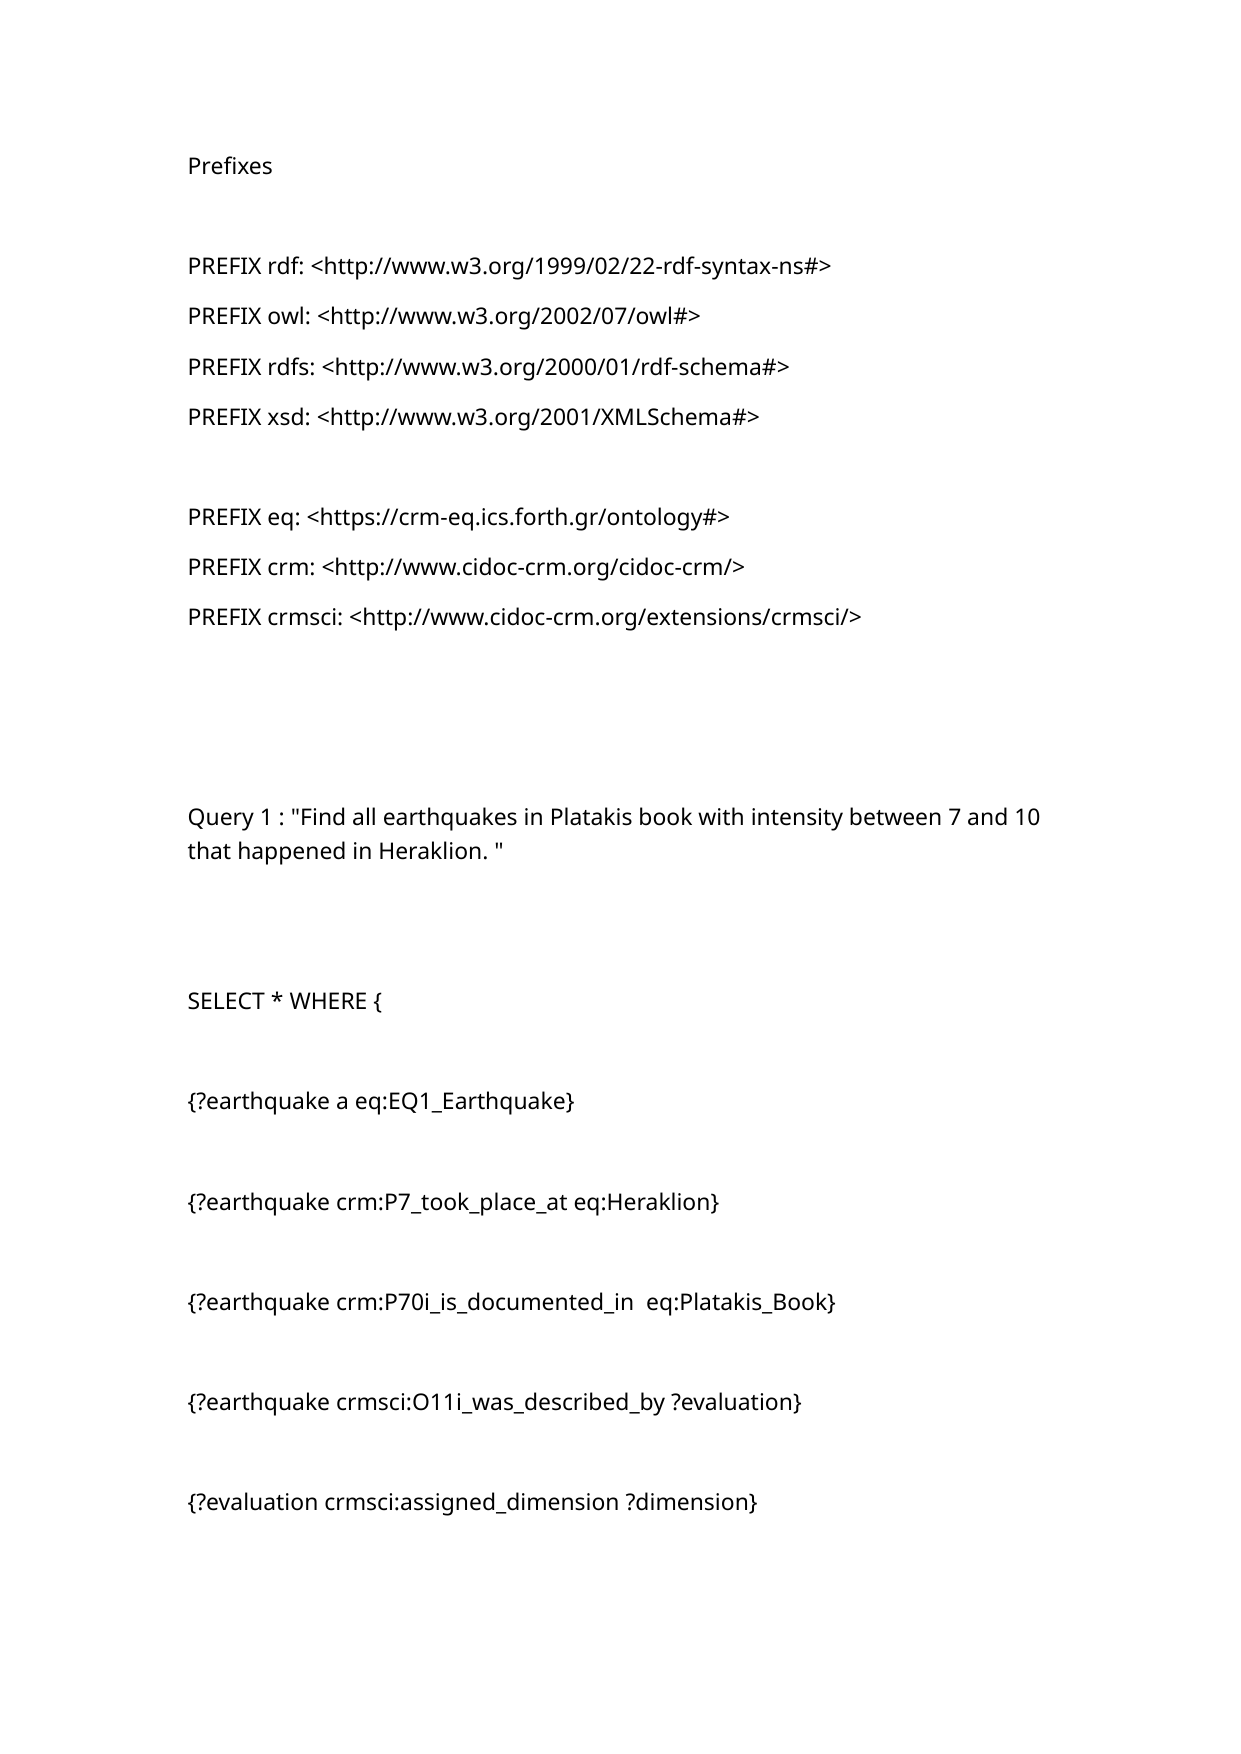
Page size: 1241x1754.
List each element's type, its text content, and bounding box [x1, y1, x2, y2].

text Prefixes [187, 150, 1053, 181]
text SELECT * WHERE { [187, 985, 1053, 1016]
text PREFIX rdf: <http://www.w3.org/1999/02/22-rdf-syntax-ns#> [187, 250, 1053, 281]
text PREFIX crm: <http://www.cidoc-crm.org/cidoc-crm/> [187, 551, 1053, 582]
text Query 1 : "Find all earthquakes in Platakis book with intensity between 7 and 10 that happened in Heraklion. " [187, 801, 1053, 866]
text {?earthquake crm:P7_took_place_at eq:Heraklion} [187, 1186, 1053, 1217]
text {?earthquake a eq:EQ1_Earthquake} [187, 1085, 1053, 1117]
text {?evaluation crmsci:assigned_dimension ?dimension} [187, 1486, 1053, 1517]
text {?earthquake crmsci:O11i_was_described_by ?evaluation} [187, 1386, 1053, 1417]
text PREFIX crmsci: <http://www.cidoc-crm.org/extensions/crmsci/> [187, 601, 1053, 632]
text PREFIX eq: <https://crm-eq.ics.forth.gr/ontology#> [187, 501, 1053, 532]
text {?earthquake crm:P70i_is_documented_in eq:Platakis_Book} [187, 1286, 1053, 1317]
text PREFIX rdfs: <http://www.w3.org/2000/01/rdf-schema#> [187, 350, 1053, 382]
text PREFIX xsd: <http://www.w3.org/2001/XMLSchema#> [187, 401, 1053, 432]
text PREFIX owl: <http://www.w3.org/2002/07/owl#> [187, 300, 1053, 332]
